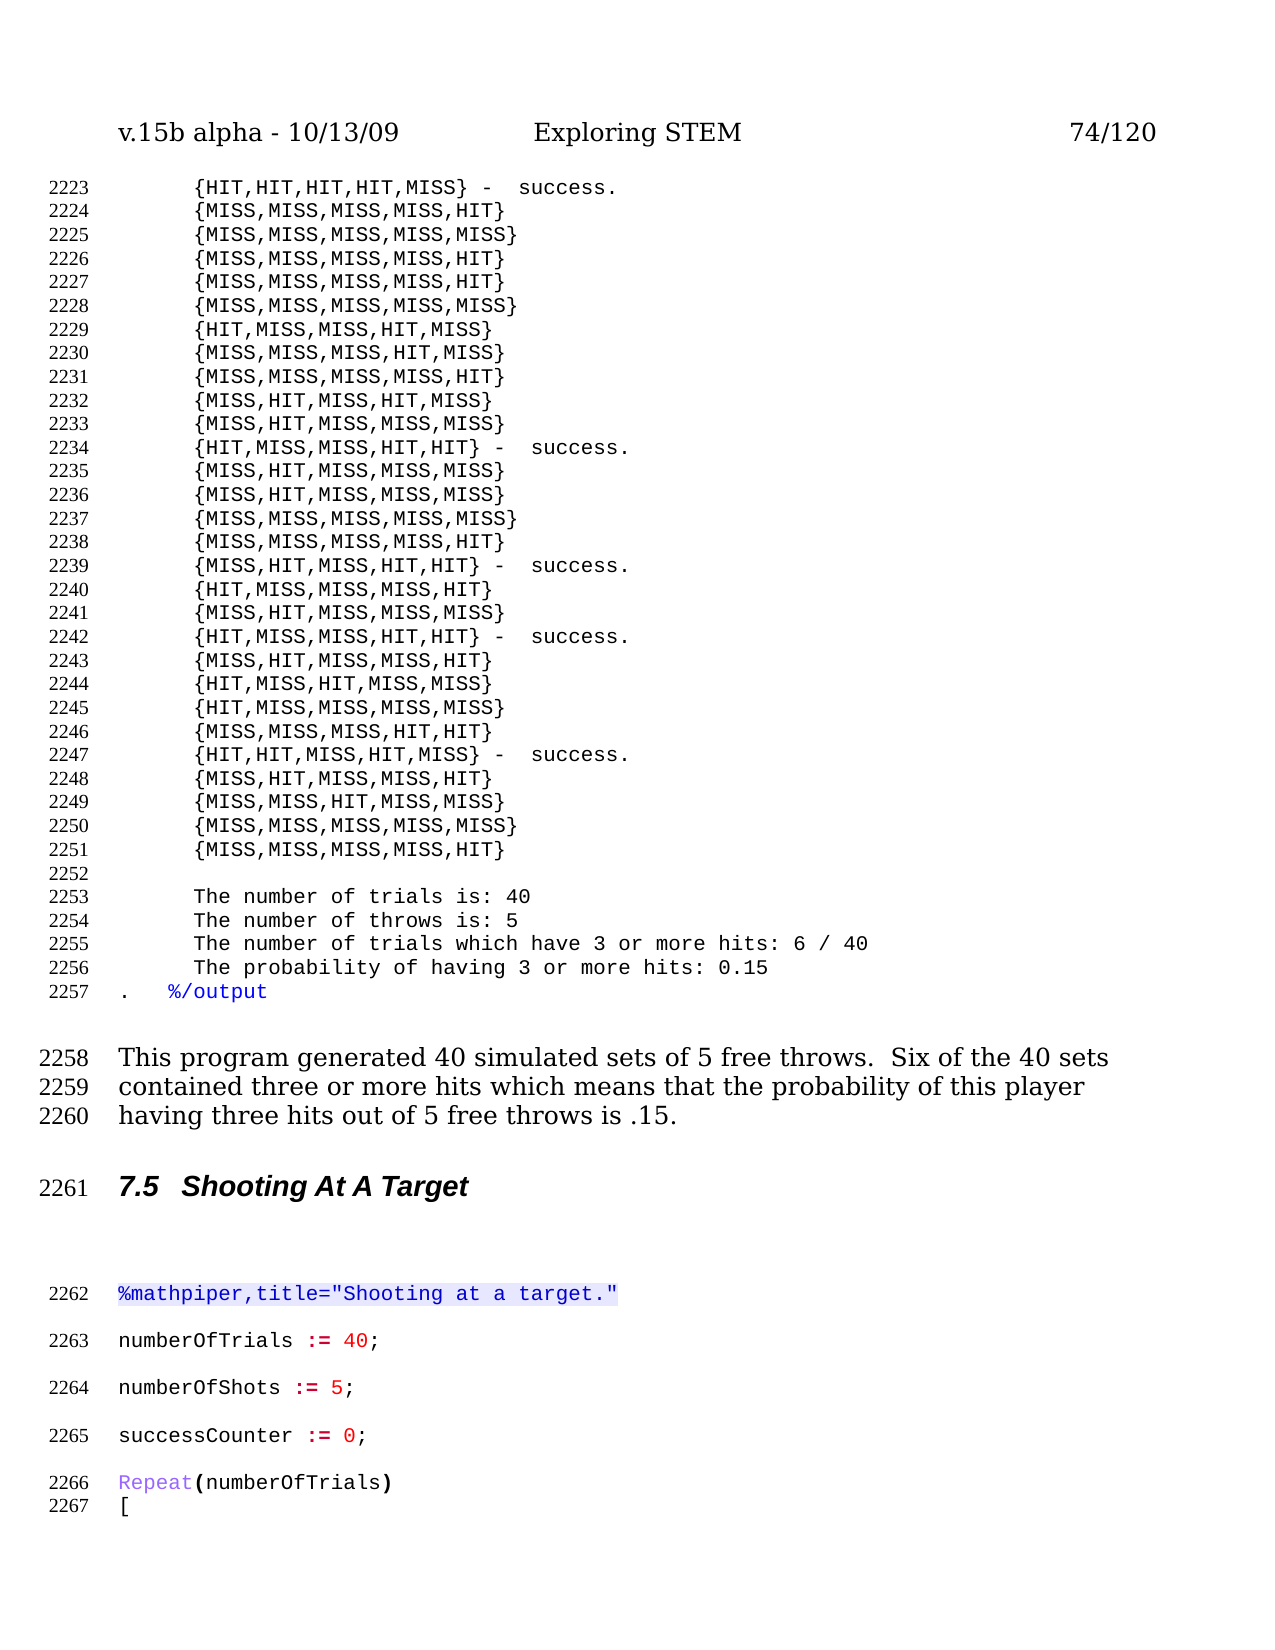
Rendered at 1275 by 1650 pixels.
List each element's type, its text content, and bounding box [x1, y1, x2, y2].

text {HIT,MISS,MISS,MISS,MISS} [118, 697, 1157, 721]
text Repeat(numberOfTrials) [118, 1472, 1157, 1496]
text {HIT,HIT,HIT,HIT,MISS} - success. [118, 177, 1157, 200]
text successCounter := 0; [118, 1424, 1157, 1448]
text {MISS,MISS,HIT,MISS,MISS} [118, 792, 1157, 815]
text numberOfTrials := 40; [118, 1330, 1157, 1354]
text {MISS,MISS,MISS,MISS,HIT} [118, 366, 1157, 389]
text {MISS,MISS,MISS,MISS,MISS} [118, 508, 1157, 531]
text The number of trials which have 3 or more hits: 6 / 40 [118, 933, 1157, 957]
text {MISS,MISS,MISS,MISS,MISS} [118, 295, 1157, 319]
text {MISS,HIT,MISS,MISS,MISS} [118, 484, 1157, 508]
text {HIT,HIT,MISS,HIT,MISS} - success. [118, 744, 1157, 768]
text {MISS,HIT,MISS,HIT,HIT} - success. [118, 555, 1157, 579]
text {MISS,HIT,MISS,MISS,HIT} [118, 650, 1157, 673]
text %mathpiper,title="Shooting at a target." [118, 1283, 1157, 1306]
text {MISS,MISS,MISS,HIT,MISS} [118, 342, 1157, 366]
text The number of trials is: 40 [118, 886, 1157, 910]
text This program generated 40 simulated sets of 5 free throws. Six of the 40 sets contained three or more hits which means that the probability of this player having three hits out of 5 free throws is .15. [118, 1043, 1157, 1130]
text {MISS,HIT,MISS,MISS,MISS} [118, 602, 1157, 626]
text . %/output [118, 981, 1157, 1004]
text {MISS,HIT,MISS,MISS,MISS} [118, 413, 1157, 437]
text {MISS,MISS,MISS,MISS,HIT} [118, 271, 1157, 295]
text {MISS,MISS,MISS,MISS,HIT} [118, 839, 1157, 862]
text {MISS,MISS,MISS,MISS,HIT} [118, 531, 1157, 555]
text {MISS,HIT,MISS,MISS,MISS} [118, 461, 1157, 484]
text {MISS,MISS,MISS,MISS,MISS} [118, 815, 1157, 839]
text {HIT,MISS,MISS,HIT,HIT} - success. [118, 626, 1157, 650]
text {HIT,MISS,MISS,HIT,HIT} - success. [118, 437, 1157, 461]
text {MISS,HIT,MISS,HIT,MISS} [118, 389, 1157, 413]
text {MISS,MISS,MISS,HIT,HIT} [118, 721, 1157, 744]
text The number of throws is: 5 [118, 910, 1157, 933]
text {MISS,MISS,MISS,MISS,MISS} [118, 224, 1157, 248]
text The probability of having 3 or more hits: 0.15 [118, 957, 1157, 981]
text {HIT,MISS,MISS,HIT,MISS} [118, 319, 1157, 342]
subtitle Shooting At A Target [118, 1169, 1157, 1203]
text {MISS,HIT,MISS,MISS,HIT} [118, 768, 1157, 792]
text {MISS,MISS,MISS,MISS,HIT} [118, 248, 1157, 271]
text numberOfShots := 5; [118, 1377, 1157, 1401]
text [ [118, 1496, 1157, 1519]
text {HIT,MISS,HIT,MISS,MISS} [118, 673, 1157, 697]
text {HIT,MISS,MISS,MISS,HIT} [118, 579, 1157, 602]
text {MISS,MISS,MISS,MISS,HIT} [118, 200, 1157, 224]
